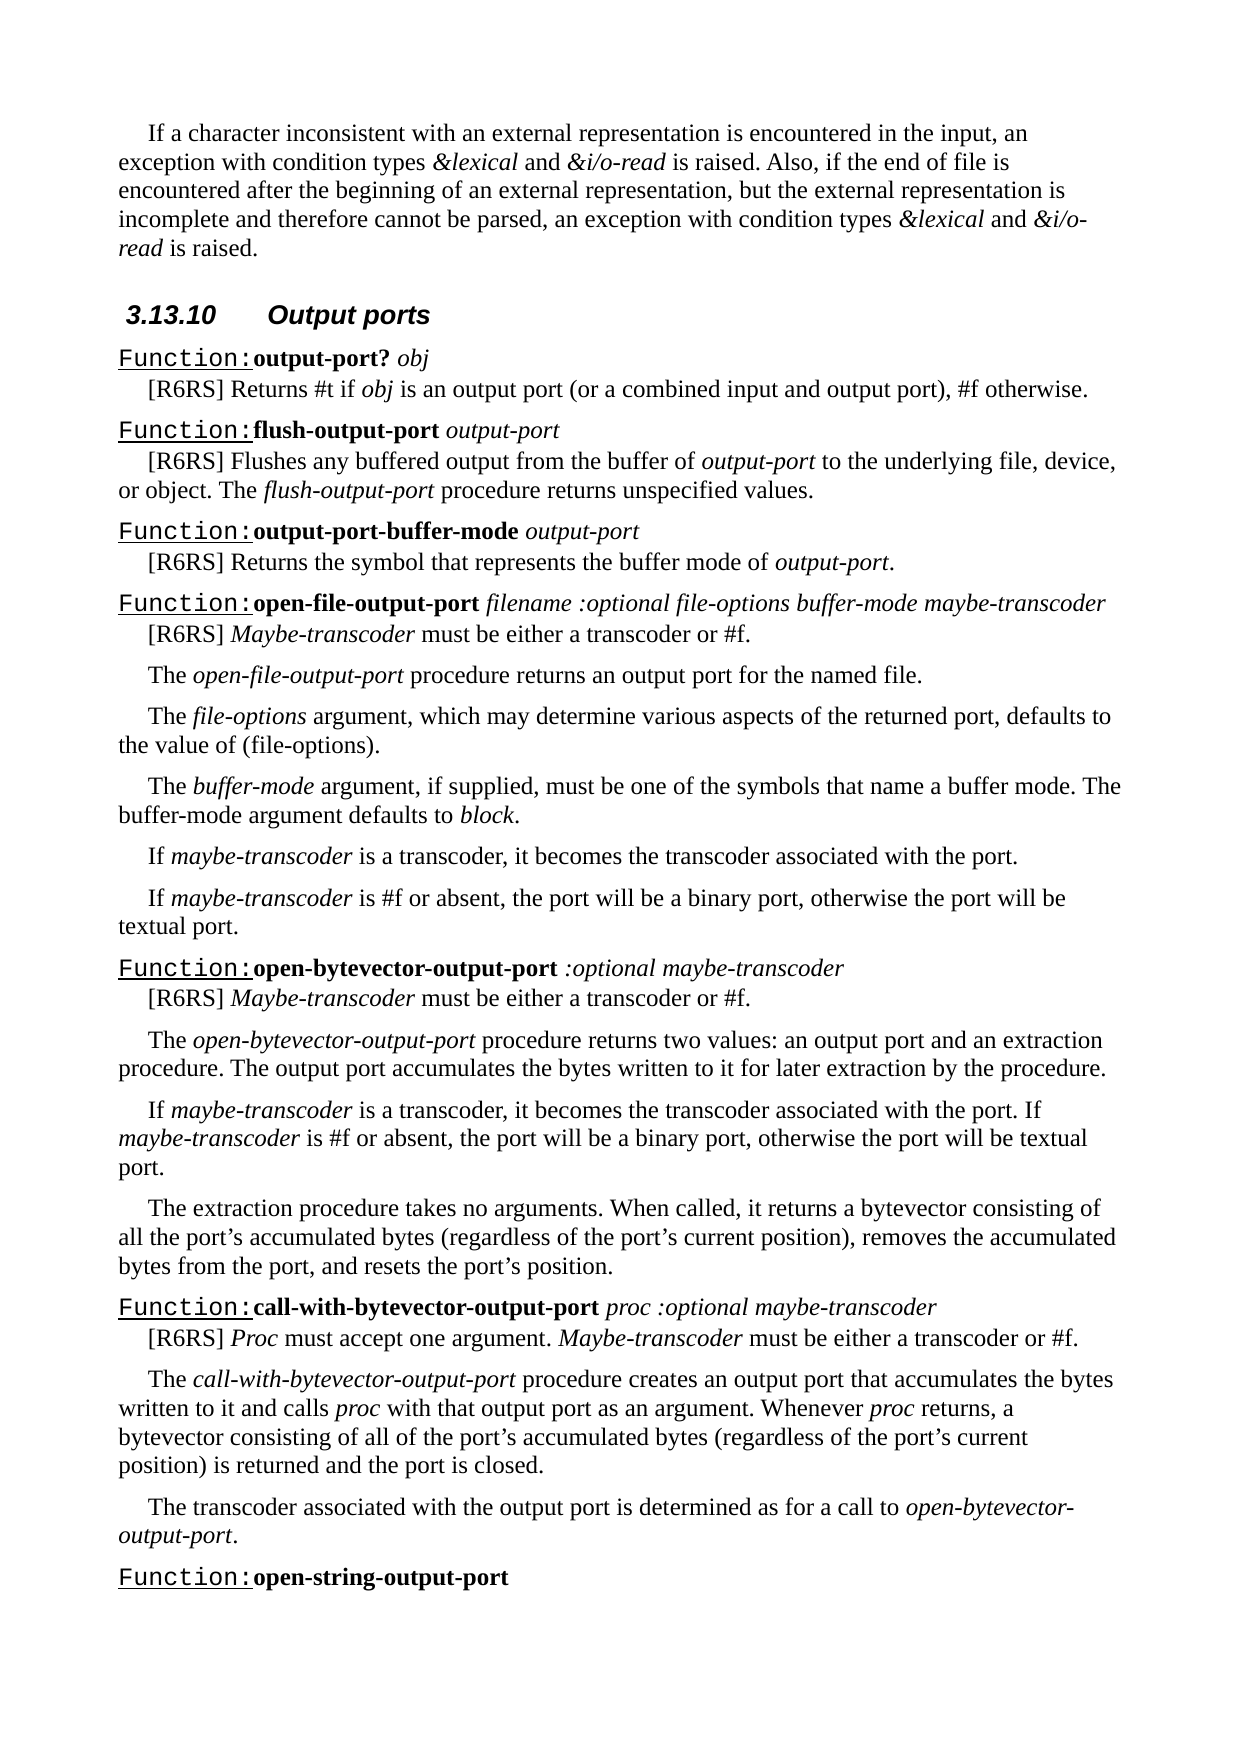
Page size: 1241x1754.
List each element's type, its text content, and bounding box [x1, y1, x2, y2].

text Function:open-string-output-port [118, 1562, 1122, 1593]
text If maybe-transcoder is a transcoder, it becomes the transcoder associated with the port. [118, 841, 1122, 870]
text The open-file-output-port procedure returns an output port for the named file. [118, 660, 1122, 689]
text The buffer-mode argument, if supplied, must be one of the symbols that name a buffer mode. The buffer-mode argument defaults to block. [118, 771, 1122, 829]
text The file-options argument, which may determine various aspects of the returned port, defaults to the value of (file-options). [118, 701, 1122, 759]
text Function:flush-output-port output-port [118, 415, 1122, 446]
text Function:output-port? obj [118, 343, 1122, 374]
text The extraction procedure takes no arguments. When called, it returns a bytevector consisting of all the port’s accumulated bytes (regardless of the port’s current position), removes the accumulated bytes from the port, and resets the port’s position. [118, 1193, 1122, 1280]
text Function:call-with-bytevector-output-port proc :optional maybe-transcoder [118, 1292, 1122, 1323]
text [R6RS] Flushes any buffered output from the buffer of output-port to the underlying file, device, or object. The flush-output-port procedure returns unspecified values. [118, 446, 1122, 503]
text [R6RS] Maybe-transcoder must be either a transcoder or #f. [118, 619, 1122, 648]
text If maybe-transcoder is #f or absent, the port will be a binary port, otherwise the port will be textual port. [118, 883, 1122, 940]
text Function:open-file-output-port filename :optional file-options buffer-mode maybe-transcoder [118, 588, 1122, 619]
text [R6RS] Proc must accept one argument. Maybe-transcoder must be either a transcoder or #f. [118, 1323, 1122, 1352]
text If maybe-transcoder is a transcoder, it becomes the transcoder associated with the port. If maybe-transcoder is #f or absent, the port will be a binary port, otherwise the port will be textual port. [118, 1095, 1122, 1181]
subtitle Output ports [118, 299, 1122, 331]
text Function:output-port-buffer-mode output-port [118, 516, 1122, 547]
text The transcoder associated with the output port is determined as for a call to open-bytevector-output-port. [118, 1492, 1122, 1549]
text [R6RS] Maybe-transcoder must be either a transcoder or #f. [118, 983, 1122, 1012]
text [R6RS] Returns #t if obj is an output port (or a combined input and output port), #f otherwise. [118, 374, 1122, 403]
text If a character inconsistent with an external representation is encountered in the input, an exception with condition types &lexical and &i/o-read is raised. Also, if the end of file is encountered after the beginning of an external representation, but the external representation is incomplete and therefore cannot be parsed, an exception with condition types &lexical and &i/o-read is raised. [118, 118, 1122, 262]
text The call-with-bytevector-output-port procedure creates an output port that accumulates the bytes written to it and calls proc with that output port as an argument. Whenever proc returns, a bytevector consisting of all of the port’s accumulated bytes (regardless of the port’s current position) is returned and the port is closed. [118, 1364, 1122, 1479]
text Function:open-bytevector-output-port :optional maybe-transcoder [118, 953, 1122, 983]
text [R6RS] Returns the symbol that represents the buffer mode of output-port. [118, 547, 1122, 576]
text The open-bytevector-output-port procedure returns two values: an output port and an extraction procedure. The output port accumulates the bytes written to it for later extraction by the procedure. [118, 1025, 1122, 1082]
